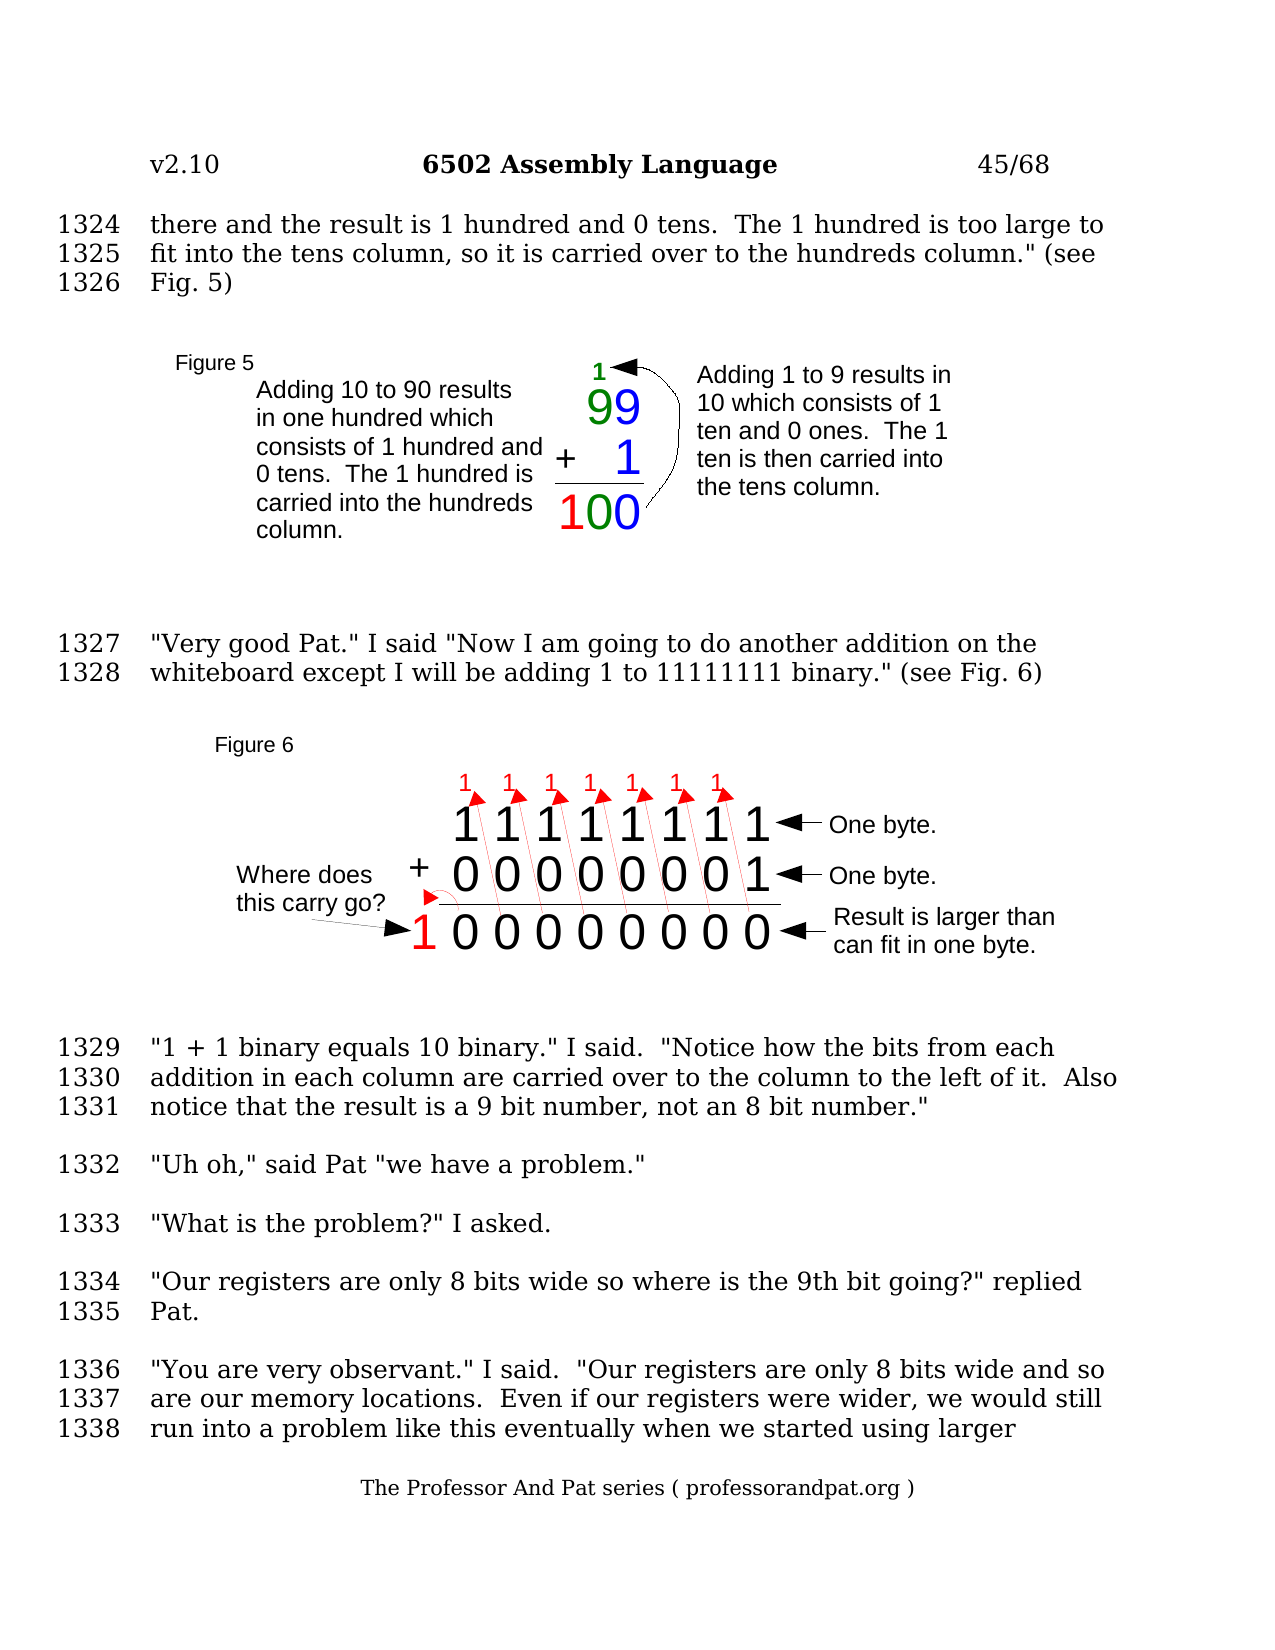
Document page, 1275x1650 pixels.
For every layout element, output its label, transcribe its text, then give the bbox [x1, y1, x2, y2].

text "You are very observant." I said. "Our registers are only 8 bits wide and so are our memory locations. Even if our registers were wider, we would still run into a problem like this eventually when we started using larger [150, 1355, 1125, 1443]
text "What is the problem?" I asked. [150, 1209, 1125, 1238]
text "Our registers are only 8 bits wide so where is the 9th bit going?" replied Pat. [150, 1268, 1125, 1326]
text "Very good Pat." I said "Now I am going to do another addition on the whiteboard except I will be adding 1 to 11111111 binary." (see Fig. 6) [150, 629, 1125, 687]
text "Uh oh," said Pat "we have a problem." [150, 1151, 1125, 1180]
text there and the result is 1 hundred and 0 tens. The 1 hundred is too large to fit into the tens column, so it is carried over to the hundreds column." (see Fig. 5) [150, 210, 1125, 298]
text "1 + 1 binary equals 10 binary." I said. "Notice how the bits from each addition in each column are carried over to the column to the left of it. Also notice that the result is a 9 bit number, not an 8 bit number." [150, 1033, 1125, 1121]
